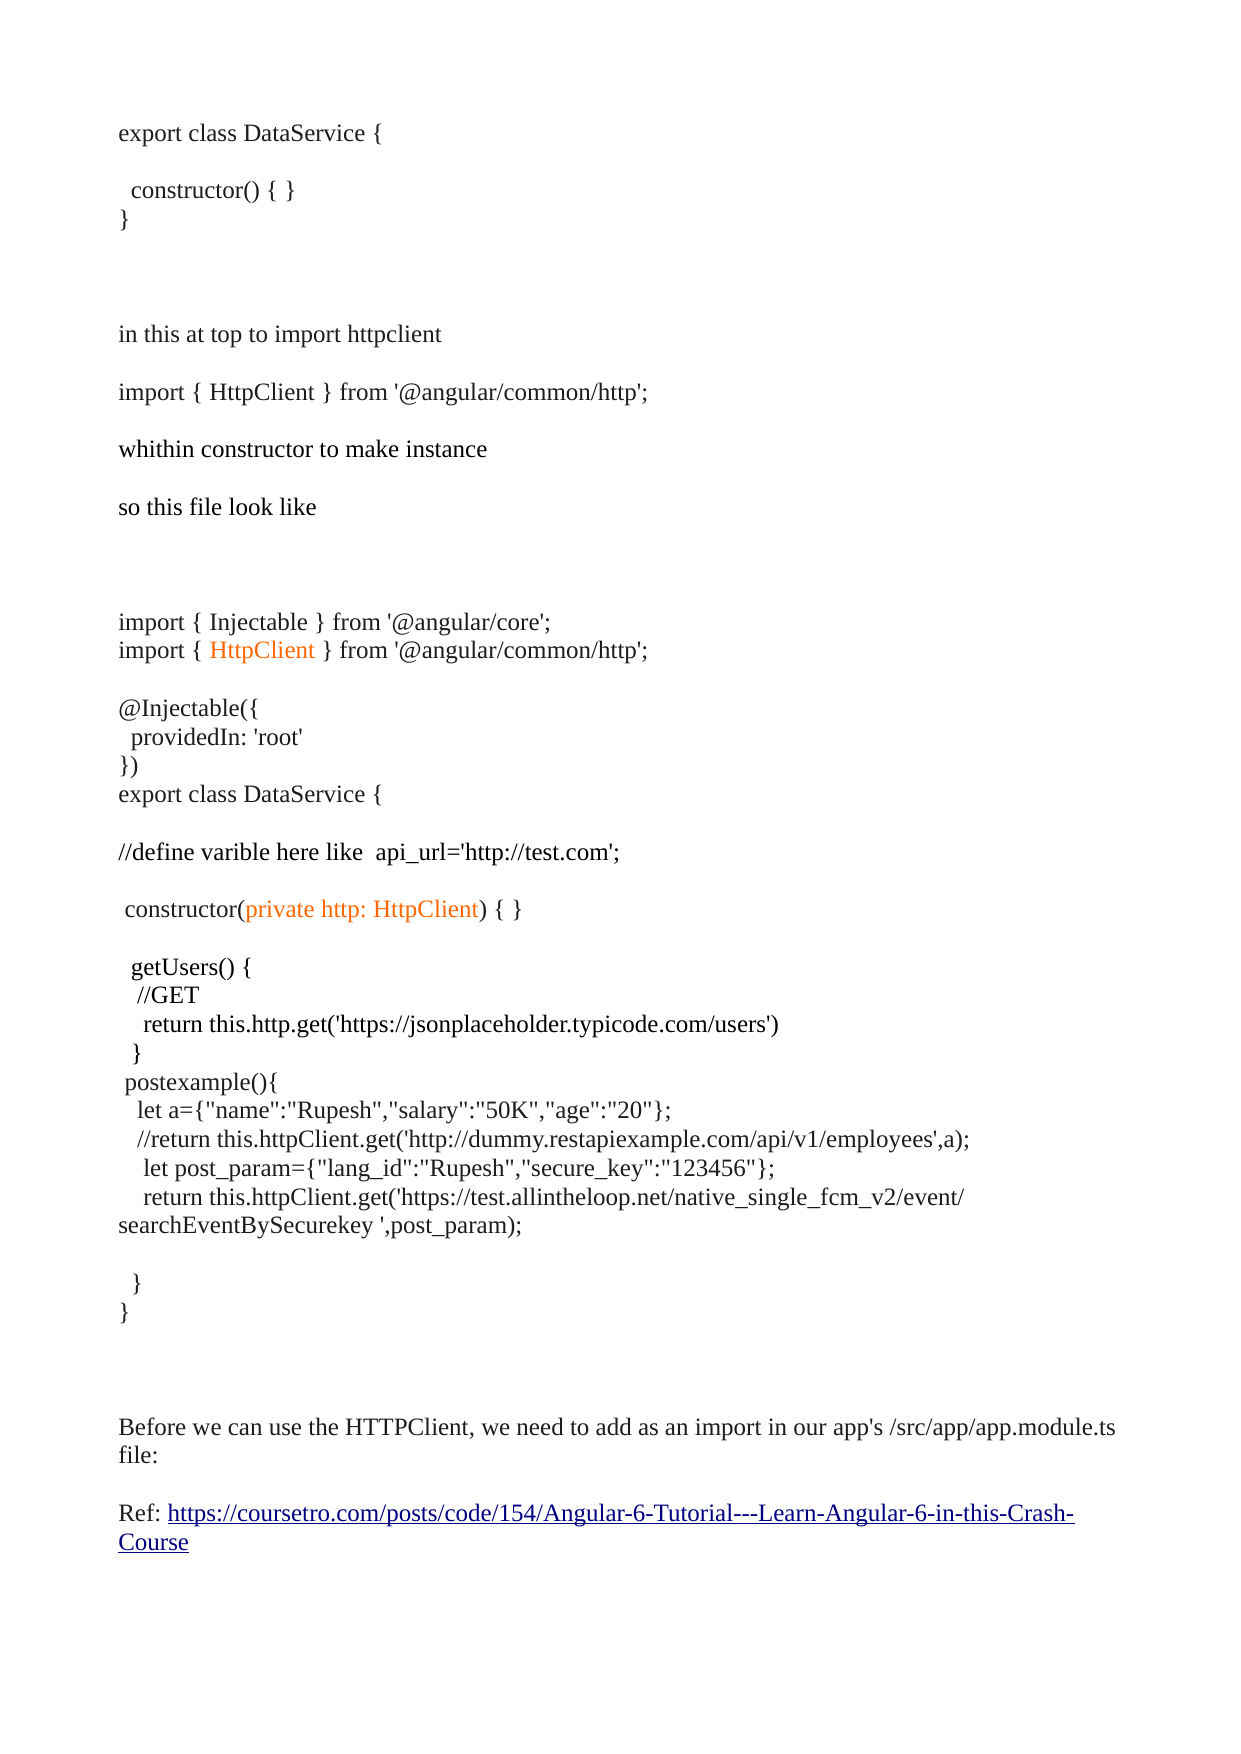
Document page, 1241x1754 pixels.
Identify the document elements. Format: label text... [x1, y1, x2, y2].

text } [118, 1038, 1122, 1067]
text let a={"name":"Rupesh","salary":"50K","age":"20"}; [118, 1096, 1122, 1124]
text let post_param={"lang_id":"Rupesh","secure_key":"123456"}; [118, 1153, 1122, 1182]
text Ref: https://coursetro.com/posts/code/154/Angular-6-Tutorial---Learn-Angular-6-in-this-Crash-Course [118, 1498, 1122, 1556]
text } [118, 204, 1122, 233]
text whithin constructor to make instance [118, 434, 1122, 463]
text in this at top to import httpclient [118, 319, 1122, 348]
text export class DataService { [118, 779, 1122, 808]
text export class DataService { [118, 118, 1122, 147]
text import { HttpClient } from '@angular/common/http'; [118, 636, 1122, 664]
text @Injectable({ [118, 693, 1122, 722]
text providedIn: 'root' [118, 722, 1122, 751]
text } [118, 1297, 1122, 1326]
text import { Injectable } from '@angular/core'; [118, 607, 1122, 636]
text Before we can use the HTTPClient, we need to add as an import in our app's /src/app/app.module.ts file: [118, 1412, 1122, 1469]
text //GET [118, 981, 1122, 1009]
text constructor() { } [118, 176, 1122, 204]
text }) [118, 751, 1122, 779]
text so this file look like [118, 492, 1122, 521]
text //return this.httpClient.get('http://dummy.restapiexample.com/api/v1/employees',a); [118, 1124, 1122, 1153]
text constructor(private http: HttpClient) { } [118, 894, 1122, 923]
text return this.http.get('https://jsonplaceholder.typicode.com/users') [118, 1009, 1122, 1038]
text //define varible here like api_url='http://test.com'; [118, 837, 1122, 866]
text import { HttpClient } from '@angular/common/http'; [118, 377, 1122, 406]
text } [118, 1268, 1122, 1297]
text return this.httpClient.get('https://test.allintheloop.net/native_single_fcm_v2/event/searchEventBySecurekey ',post_param); [118, 1182, 1122, 1239]
text postexample(){ [118, 1067, 1122, 1096]
text getUsers() { [118, 952, 1122, 981]
